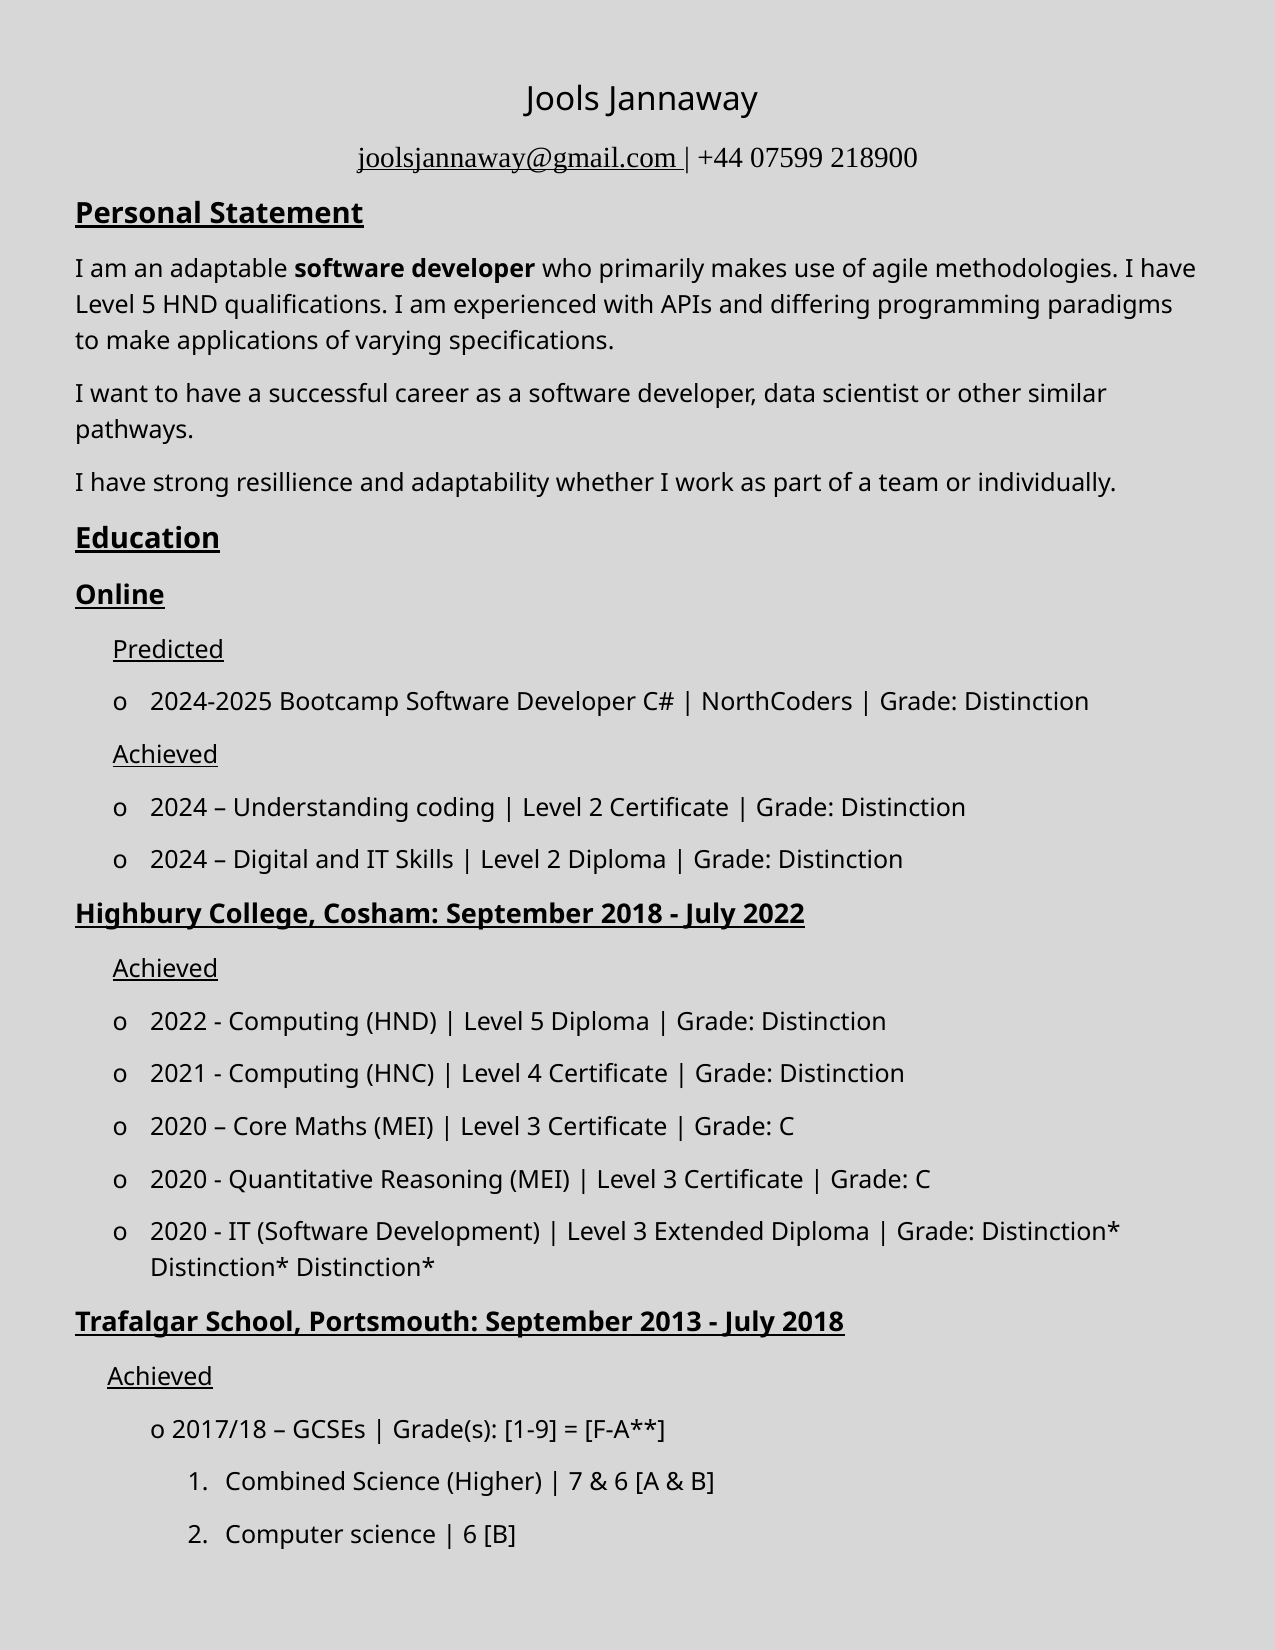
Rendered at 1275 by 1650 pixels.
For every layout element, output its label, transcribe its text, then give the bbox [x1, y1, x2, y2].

text I have strong resillience and adaptability whether I work as part of a team or individually. [75, 464, 1200, 498]
text Education [75, 517, 1200, 557]
text Achieved [112, 951, 1200, 984]
list 2021 - Computing (HNC) | Level 4 Certificate | Grade: Distinction [112, 1056, 1200, 1090]
text Jools Jannaway [75, 75, 1200, 120]
list 2017/18 – GCSEs | Grade(s): [1-9] = [F-A**] [150, 1411, 1200, 1445]
text joolsjannaway@gmail.com | +44 07599 218900 [75, 140, 1200, 173]
text Achieved [112, 737, 1200, 771]
list 2024 – Understanding coding | Level 2 Certificate | Grade: Distinction [112, 789, 1200, 823]
text I want to have a successful career as a software developer, data scientist or other similar pathways. [75, 375, 1200, 446]
text Trafalgar School, Portsmouth: September 2013 - July 2018 [75, 1303, 1200, 1340]
list Computer science | 6 [B] [187, 1517, 1200, 1551]
list 2024-2025 Bootcamp Software Developer C# | NorthCoders | Grade: Distinction [112, 684, 1200, 718]
list 2020 - Quantitative Reasoning (MEI) | Level 3 Certificate | Grade: C [112, 1161, 1200, 1195]
text Predicted [112, 631, 1200, 665]
list Combined Science (Higher) | 7 & 6 [A & B] [187, 1464, 1200, 1498]
text Achieved [75, 1358, 1200, 1393]
text Highbury College, Cosham: September 2018 - July 2022 [75, 895, 1200, 932]
text Online [75, 576, 1200, 612]
list 2020 – Core Maths (MEI) | Level 3 Certificate | Grade: C [112, 1109, 1200, 1143]
text I am an adaptable software developer who primarily makes use of agile methodologies. I have Level 5 HND qualifications. I am experienced with APIs and differing programming paradigms to make applications of varying specifications. [75, 251, 1200, 357]
text Personal Statement [75, 192, 1200, 232]
list 2022 - Computing (HND) | Level 5 Diploma | Grade: Distinction [112, 1003, 1200, 1037]
list 2024 – Digital and IT Skills | Level 2 Diploma | Grade: Distinction [112, 842, 1200, 876]
list 2020 - IT (Software Development) | Level 3 Extended Diploma | Grade: Distinction* Distinction* Distinction* [112, 1214, 1200, 1284]
